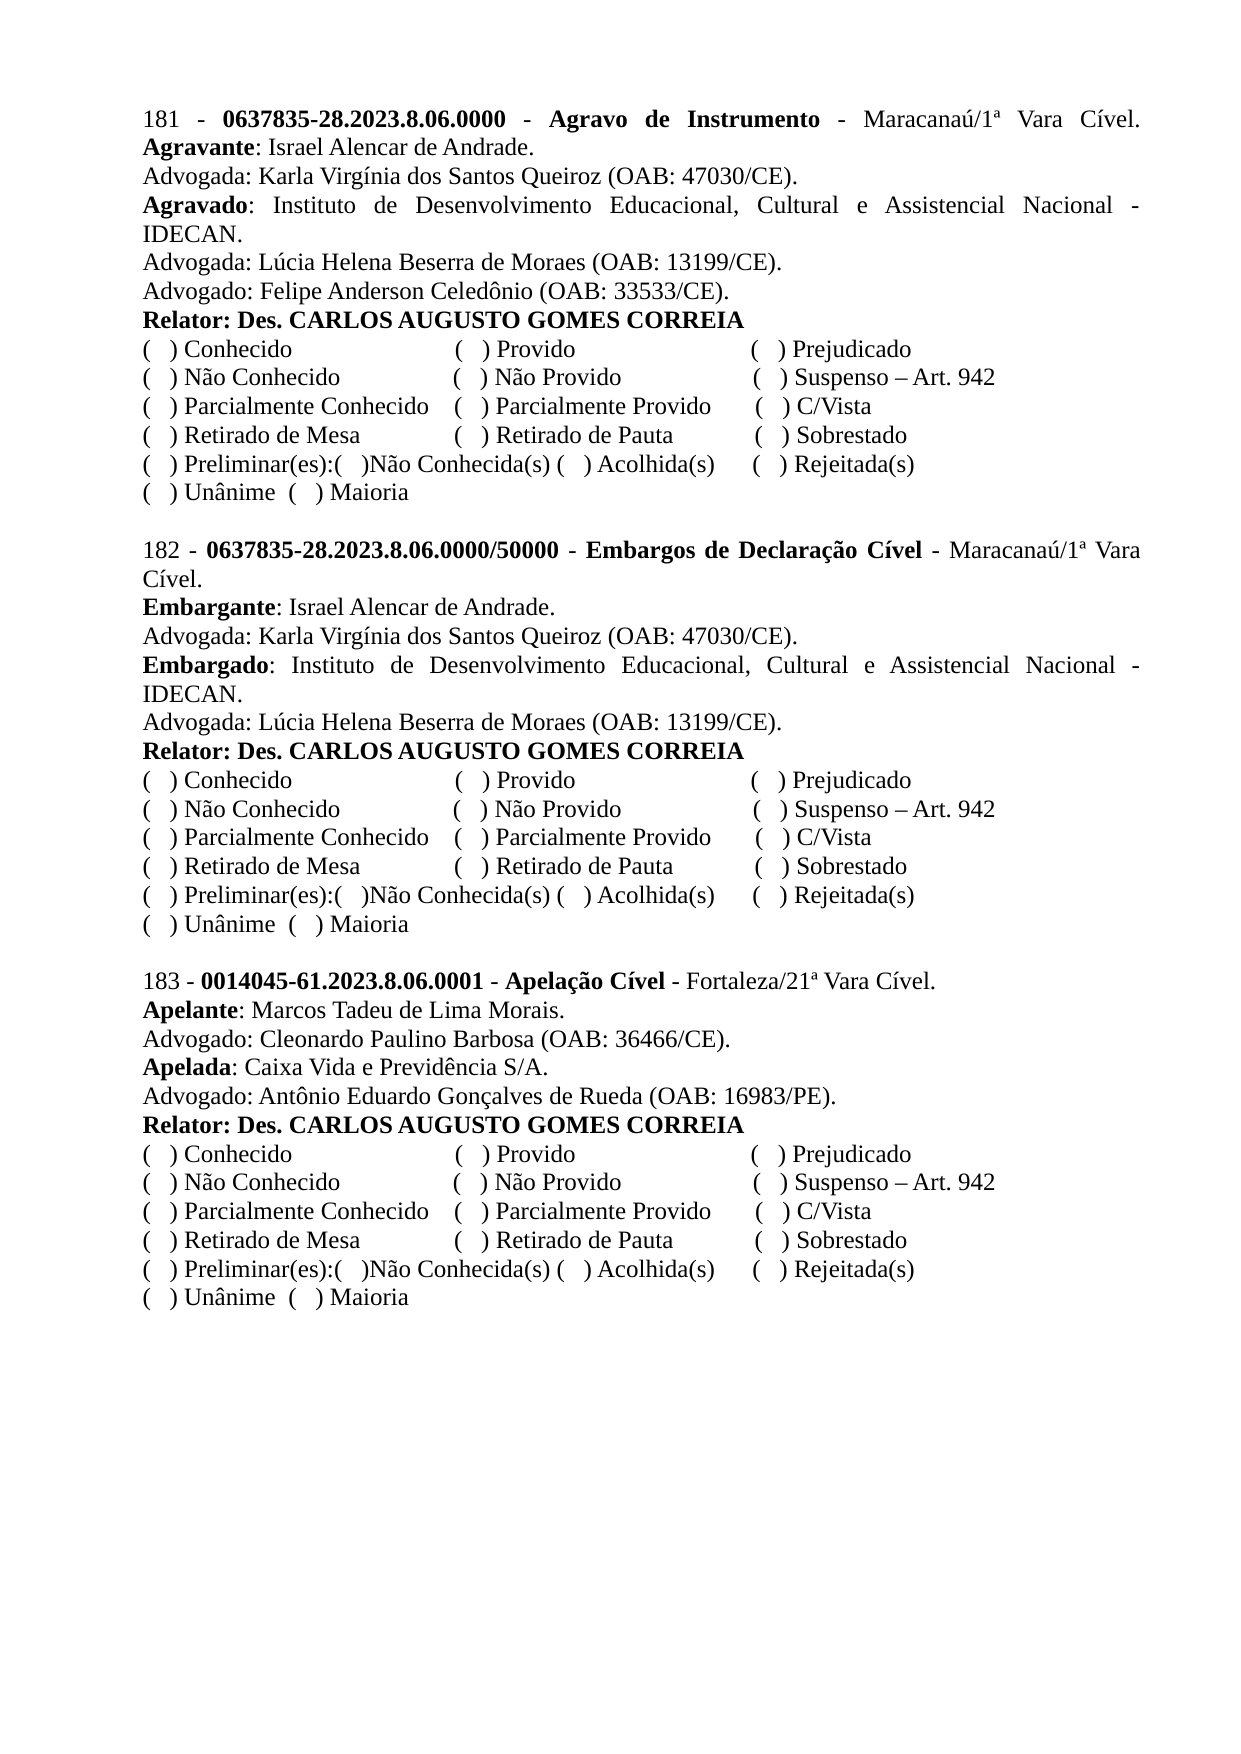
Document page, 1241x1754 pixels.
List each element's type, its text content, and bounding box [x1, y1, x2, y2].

text Apelada: Caixa Vida e Previdência S/A. [142, 1052, 1141, 1081]
text Advogada: Karla Virgínia dos Santos Queiroz (OAB: 47030/CE). [142, 621, 1141, 650]
text ( ) Parcialmente Conhecido ( ) Parcialmente Provido ( ) C/Vista [142, 1196, 1158, 1225]
text Relator: Des. CARLOS AUGUSTO GOMES CORREIA [142, 305, 1141, 334]
text Relator: Des. CARLOS AUGUSTO GOMES CORREIA [142, 736, 1141, 765]
text ( ) Retirado de Mesa ( ) Retirado de Pauta ( ) Sobrestado [142, 1225, 1158, 1254]
text ( ) Retirado de Mesa ( ) Retirado de Pauta ( ) Sobrestado [142, 420, 1158, 449]
text ( ) Preliminar(es):( )Não Conhecida(s) ( ) Acolhida(s) ( ) Rejeitada(s) [142, 1254, 1158, 1282]
text Advogado: Antônio Eduardo Gonçalves de Rueda (OAB: 16983/PE). [142, 1081, 1141, 1110]
text ( ) Preliminar(es):( )Não Conhecida(s) ( ) Acolhida(s) ( ) Rejeitada(s) [142, 880, 1158, 909]
text Advogado: Cleonardo Paulino Barbosa (OAB: 36466/CE). [142, 1024, 1141, 1052]
text 182 - 0637835-28.2023.8.06.0000/50000 - Embargos de Declaração Cível - Maracanaú/1ª Vara Cível. [142, 535, 1141, 592]
text Embargante: Israel Alencar de Andrade. [142, 592, 1141, 621]
text ( ) Conhecido ( ) Provido ( ) Prejudicado [142, 765, 1141, 794]
text Advogada: Lúcia Helena Beserra de Moraes (OAB: 13199/CE). [142, 247, 1141, 276]
text ( ) Preliminar(es):( )Não Conhecida(s) ( ) Acolhida(s) ( ) Rejeitada(s) [142, 449, 1158, 477]
text Advogada: Karla Virgínia dos Santos Queiroz (OAB: 47030/CE). [142, 161, 1141, 190]
text ( ) Retirado de Mesa ( ) Retirado de Pauta ( ) Sobrestado [142, 851, 1158, 880]
text ( ) Não Conhecido ( ) Não Provido ( ) Suspenso – Art. 942 [142, 794, 1158, 822]
text 183 - 0014045-61.2023.8.06.0001 - Apelação Cível - Fortaleza/21ª Vara Cível. [142, 966, 1141, 995]
text Agravado: Instituto de Desenvolvimento Educacional, Cultural e Assistencial Nacional - IDECAN. [142, 190, 1141, 247]
text ( ) Unânime ( ) Maioria [142, 1282, 1158, 1311]
text ( ) Parcialmente Conhecido ( ) Parcialmente Provido ( ) C/Vista [142, 391, 1158, 420]
text ( ) Conhecido ( ) Provido ( ) Prejudicado [142, 334, 1141, 362]
text ( ) Não Conhecido ( ) Não Provido ( ) Suspenso – Art. 942 [142, 1167, 1158, 1196]
text Advogada: Lúcia Helena Beserra de Moraes (OAB: 13199/CE). [142, 707, 1141, 736]
text ( ) Unânime ( ) Maioria [142, 477, 1158, 506]
text ( ) Conhecido ( ) Provido ( ) Prejudicado [142, 1139, 1141, 1167]
text ( ) Parcialmente Conhecido ( ) Parcialmente Provido ( ) C/Vista [142, 822, 1158, 851]
text Apelante: Marcos Tadeu de Lima Morais. [142, 995, 1141, 1024]
text Relator: Des. CARLOS AUGUSTO GOMES CORREIA [142, 1110, 1141, 1139]
text Embargado: Instituto de Desenvolvimento Educacional, Cultural e Assistencial Nacional - IDECAN. [142, 650, 1141, 707]
text Advogado: Felipe Anderson Celedônio (OAB: 33533/CE). [142, 276, 1141, 305]
text 181 - 0637835-28.2023.8.06.0000 - Agravo de Instrumento - Maracanaú/1ª Vara Cível. Agravante: Israel Alencar de Andrade. [142, 104, 1141, 161]
text ( ) Unânime ( ) Maioria [142, 909, 1158, 937]
text ( ) Não Conhecido ( ) Não Provido ( ) Suspenso – Art. 942 [142, 362, 1158, 391]
